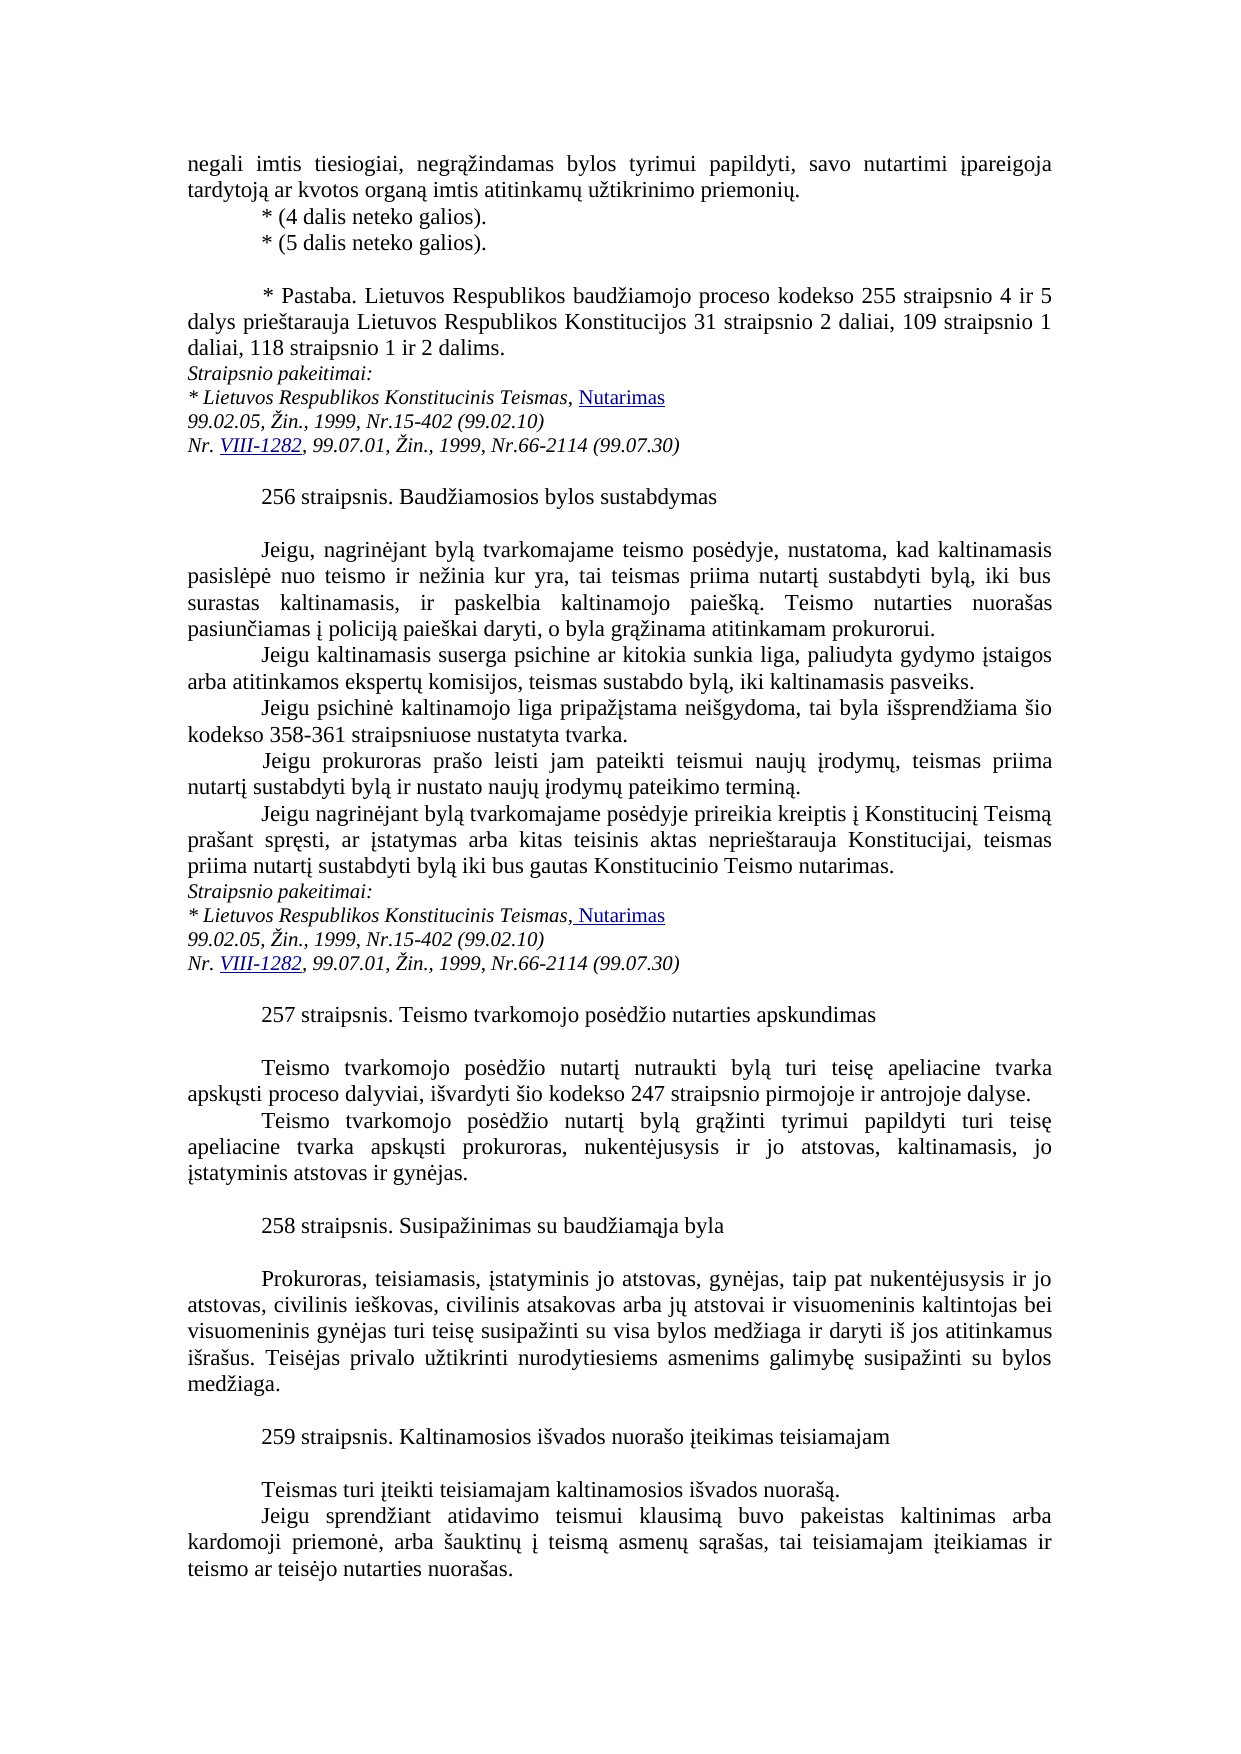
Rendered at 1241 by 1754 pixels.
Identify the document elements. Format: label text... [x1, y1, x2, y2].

text Nr. VIII-1282, 99.07.01, Žin., 1999, Nr.66-2114 (99.07.30) [187, 951, 1053, 975]
text 99.02.05, Žin., 1999, Nr.15-402 (99.02.10) [187, 409, 1053, 433]
text 259 straipsnis. Kaltinamosios išvados nuorašo įteikimas teisiamajam [187, 1423, 1053, 1449]
text Straipsnio pakeitimai: [187, 879, 1053, 903]
text negali imtis tiesiogiai, negrąžindamas bylos tyrimui papildyti, savo nutartimi įpareigoja tardytoją ar kvotos organą imtis atitinkamų užtikrinimo priemonių. [187, 150, 1053, 203]
text Jeigu psichinė kaltinamojo liga pripažįstama neišgydoma, tai byla išsprendžiama šio kodekso 358-361 straipsniuose nustatyta tvarka. [187, 694, 1053, 747]
text Jeigu sprendžiant atidavimo teismui klausimą buvo pakeistas kaltinimas arba kardomoji priemonė, arba šauktinų į teismą asmenų sąrašas, tai teisiamajam įteikiamas ir teismo ar teisėjo nutarties nuorašas. [187, 1502, 1053, 1581]
text Jeigu, nagrinėjant bylą tvarkomajame teismo posėdyje, nustatoma, kad kaltinamasis pasislėpė nuo teismo ir nežinia kur yra, tai teismas priima nutartį sustabdyti bylą, iki bus surastas kaltinamasis, ir paskelbia kaltinamojo paiešką. Teismo nutarties nuorašas pasiunčiamas į policiją paieškai daryti, o byla grąžinama atitinkamam prokurorui. [187, 536, 1053, 642]
text 99.02.05, Žin., 1999, Nr.15-402 (99.02.10) [187, 927, 1053, 951]
text Prokuroras, teisiamasis, įstatyminis jo atstovas, gynėjas, taip pat nukentėjusysis ir jo atstovas, civilinis ieškovas, civilinis atsakovas arba jų atstovai ir visuomeninis kaltintojas bei visuomeninis gynėjas turi teisę susipažinti su visa bylos medžiaga ir daryti iš jos atitinkamus išrašus. Teisėjas privalo užtikrinti nurodytiesiems asmenims galimybę susipažinti su bylos medžiaga. [187, 1265, 1053, 1397]
text 256 straipsnis. Baudžiamosios bylos sustabdymas [187, 483, 1053, 510]
text Teismas turi įteikti teisiamajam kaltinamosios išvados nuorašą. [187, 1476, 1053, 1502]
text * Lietuvos Respublikos Konstitucinis Teismas, Nutarimas [187, 385, 1053, 409]
text Straipsnio pakeitimai: [187, 361, 1053, 385]
text * Pastaba. Lietuvos Respublikos baudžiamojo proceso kodekso 255 straipsnio 4 ir 5 dalys prieštarauja Lietuvos Respublikos Konstitucijos 31 straipsnio 2 daliai, 109 straipsnio 1 daliai, 118 straipsnio 1 ir 2 dalims. [187, 282, 1053, 361]
text 257 straipsnis. Teismo tvarkomojo posėdžio nutarties apskundimas [187, 1001, 1053, 1028]
text Jeigu nagrinėjant bylą tvarkomajame posėdyje prireikia kreiptis į Konstitucinį Teismą prašant spręsti, ar įstatymas arba kitas teisinis aktas neprieštarauja Konstitucijai, teismas priima nutartį sustabdyti bylą iki bus gautas Konstitucinio Teismo nutarimas. [187, 800, 1053, 879]
text 258 straipsnis. Susipažinimas su baudžiamąja byla [187, 1212, 1053, 1238]
text * (5 dalis neteko galios). [187, 229, 1053, 255]
text * (4 dalis neteko galios). [187, 203, 1053, 229]
text Jeigu kaltinamasis suserga psichine ar kitokia sunkia liga, paliudyta gydymo įstaigos arba atitinkamos ekspertų komisijos, teismas sustabdo bylą, iki kaltinamasis pasveiks. [187, 642, 1053, 694]
text Teismo tvarkomojo posėdžio nutartį bylą grąžinti tyrimui papildyti turi teisę apeliacine tvarka apskųsti prokuroras, nukentėjusysis ir jo atstovas, kaltinamasis, jo įstatyminis atstovas ir gynėjas. [187, 1107, 1053, 1186]
text * Lietuvos Respublikos Konstitucinis Teismas, Nutarimas [187, 903, 1053, 927]
text Jeigu prokuroras prašo leisti jam pateikti teismui naujų įrodymų, teismas priima nutartį sustabdyti bylą ir nustato naujų įrodymų pateikimo terminą. [187, 747, 1053, 800]
text Teismo tvarkomojo posėdžio nutartį nutraukti bylą turi teisę apeliacine tvarka apskųsti proceso dalyviai, išvardyti šio kodekso 247 straipsnio pirmojoje ir antrojoje dalyse. [187, 1054, 1053, 1107]
text Nr. VIII-1282, 99.07.01, Žin., 1999, Nr.66-2114 (99.07.30) [187, 433, 1053, 457]
